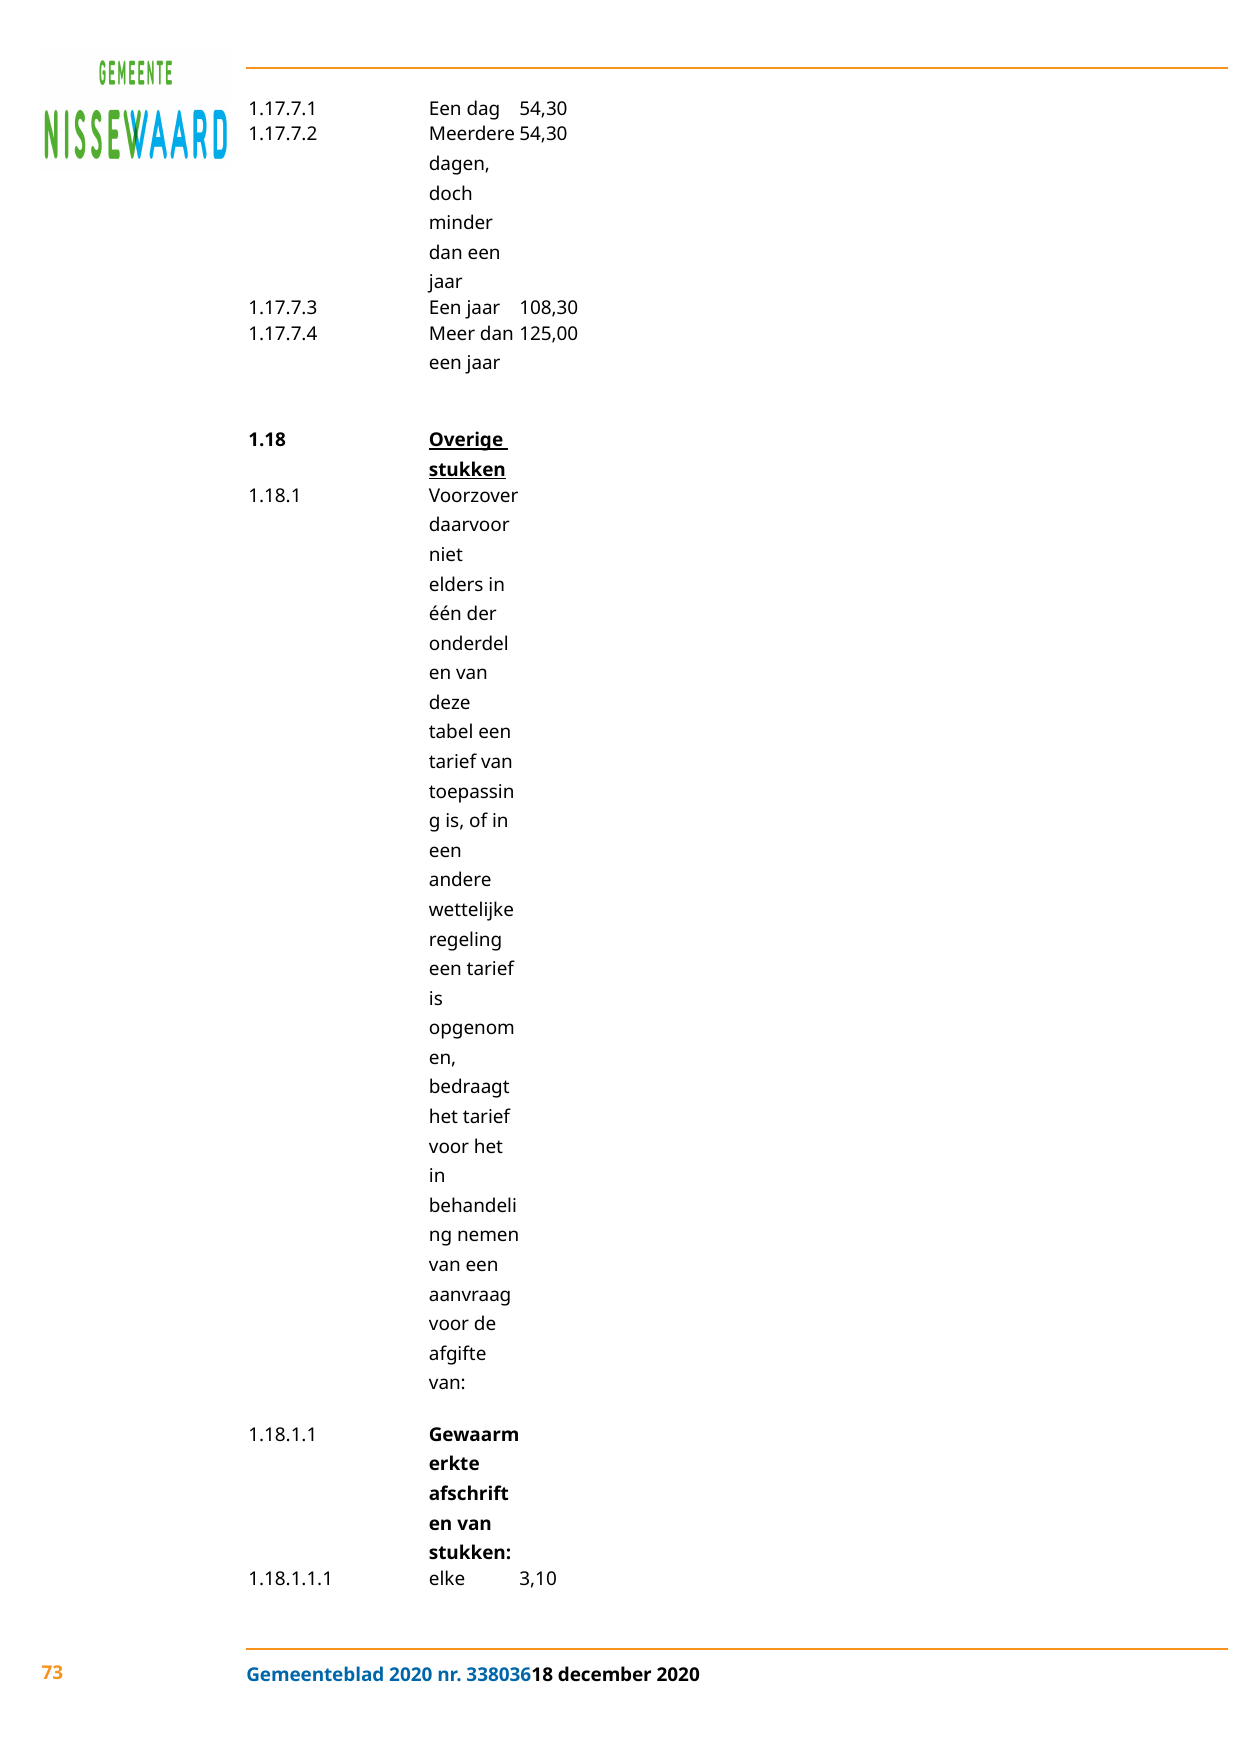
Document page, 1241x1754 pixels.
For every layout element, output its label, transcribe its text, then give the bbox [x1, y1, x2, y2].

table_cell [338, 401, 429, 427]
table_cell 1.18.1.1 [248, 1421, 338, 1565]
table_cell [248, 375, 338, 401]
table_cell [519, 1395, 609, 1421]
table_cell 3,10 [519, 1565, 609, 1591]
table_cell Gewaarmerkte afschriften van stukken: [429, 1421, 519, 1565]
table_cell Een dag [429, 95, 519, 121]
table_cell [338, 1565, 429, 1591]
table_cell 108,30 [519, 294, 609, 320]
table_cell [338, 320, 429, 375]
table_cell 1.17.7.2 [248, 121, 338, 294]
table_cell [338, 1395, 429, 1421]
table_cell [429, 375, 519, 401]
table_cell 1.17.7.3 [248, 294, 338, 320]
table_cell [248, 1395, 338, 1421]
table_cell [248, 401, 338, 427]
table_cell Meerdere dagen, doch minder dan een jaar [429, 121, 519, 294]
table_cell [519, 401, 609, 427]
table_cell [338, 294, 429, 320]
table_cell 125,00 [519, 320, 609, 375]
table_cell 1.17.7.4 [248, 320, 338, 375]
table_cell Een jaar [429, 294, 519, 320]
table_cell 1.18.1 [248, 482, 338, 1395]
table_cell [338, 482, 429, 1395]
table_cell [519, 375, 609, 401]
table_cell 1.18 [248, 427, 338, 482]
table_cell [429, 1395, 519, 1421]
table_cell 54,30 [519, 95, 609, 121]
table_cell Voorzover daarvoor niet elders in één der onderdelen van deze tabel een tarief van toepassing is, of in een andere wettelijke regeling een tarief is opgenomen, bedraagt het tarief voor het in behandeling nemen van een aanvraag voor de afgifte van: [429, 482, 519, 1395]
table_cell [519, 1421, 609, 1565]
table_cell [338, 95, 429, 121]
table_cell [338, 375, 429, 401]
table_cell Overige stukken [429, 427, 519, 482]
table_cell 54,30 [519, 121, 609, 294]
picture [41, 47, 231, 172]
table_cell [519, 427, 609, 482]
table_cell [338, 427, 429, 482]
table_cell [338, 1421, 429, 1565]
table_cell 1.17.7.1 [248, 95, 338, 121]
table_cell elke [429, 1565, 519, 1591]
table_cell [429, 401, 519, 427]
table_cell Meer dan een jaar [429, 320, 519, 375]
table_cell [338, 121, 429, 294]
table_cell [519, 482, 609, 1395]
table_cell 1.18.1.1.1 [248, 1565, 338, 1591]
